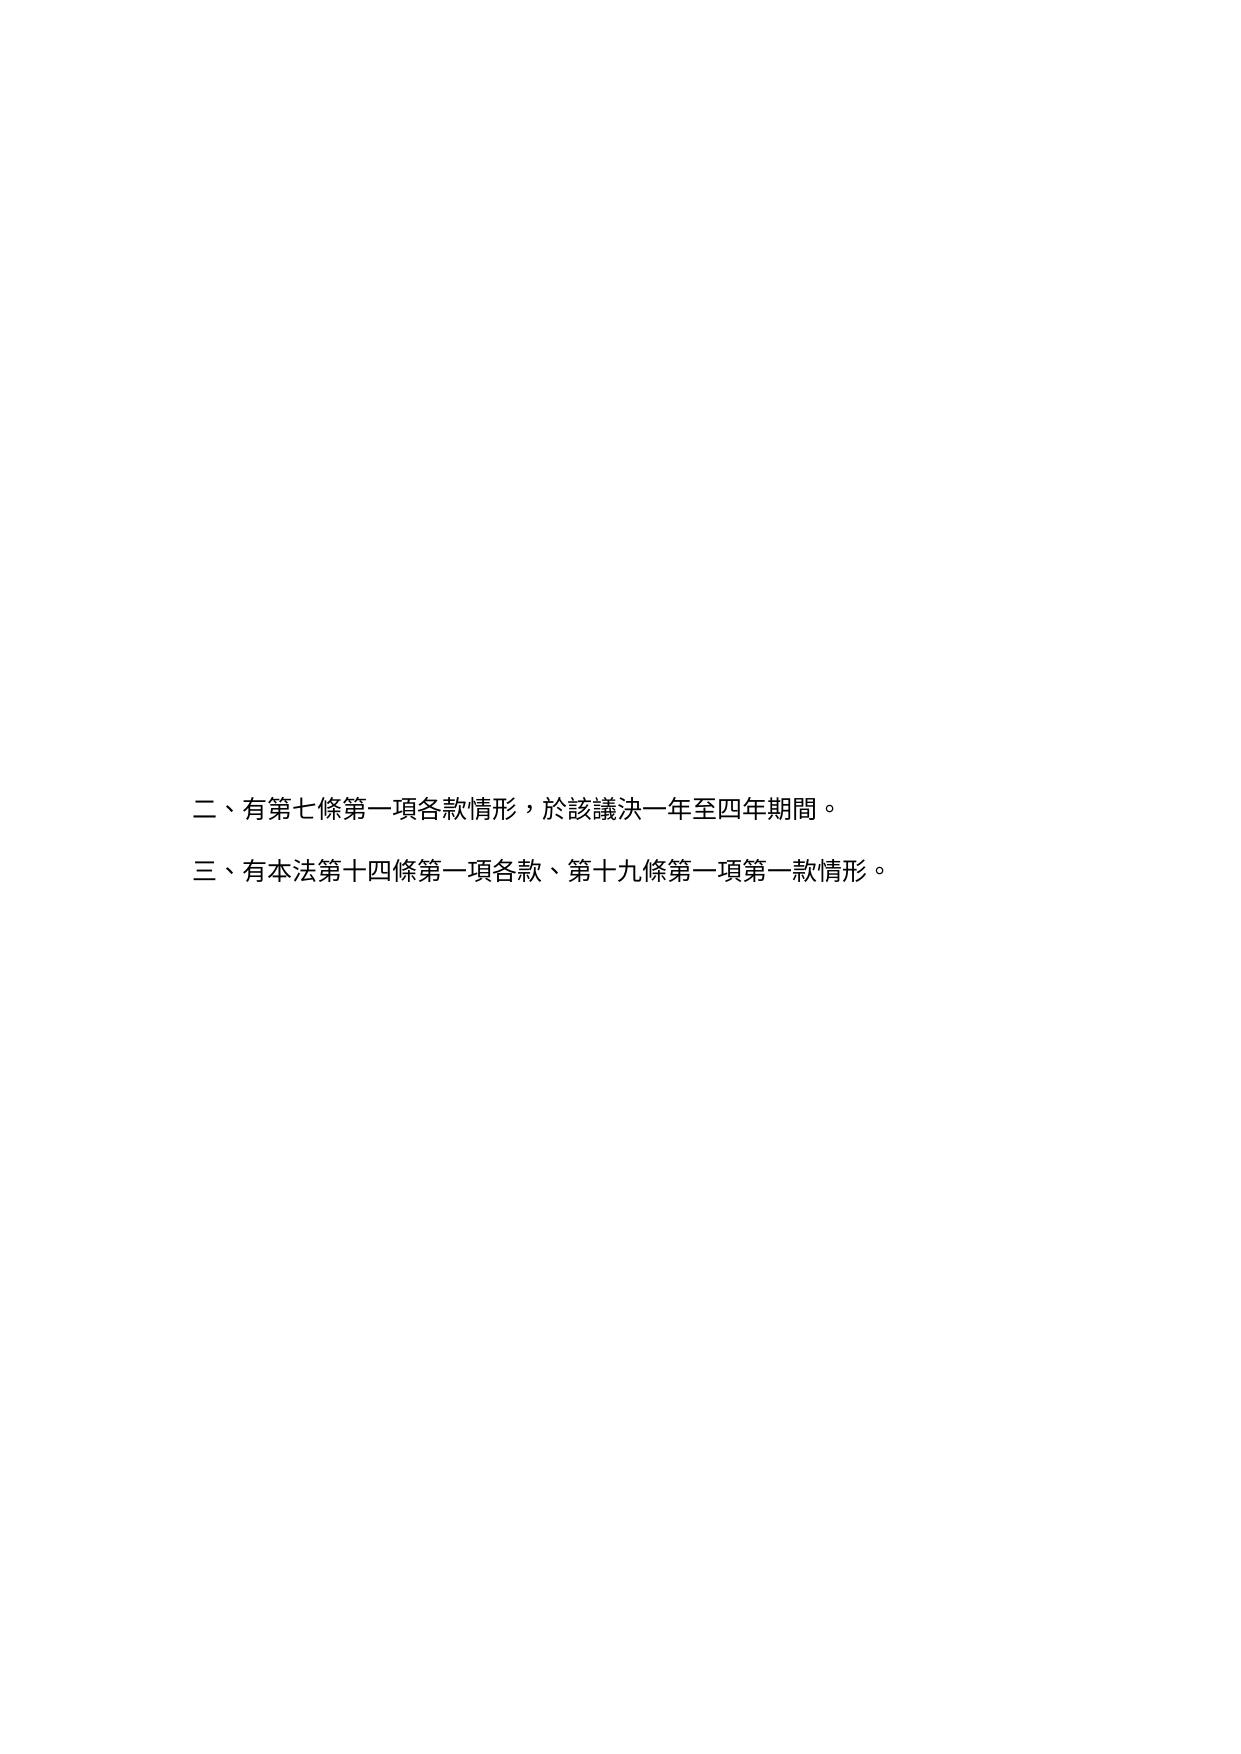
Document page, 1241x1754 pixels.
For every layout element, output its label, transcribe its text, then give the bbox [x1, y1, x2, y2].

text 二、有第七條第一項各款情形，於該議決一年至四年期間。 [192, 766, 1122, 828]
text 三、有本法第十四條第一項各款、第十九條第一項第一款情形。 [192, 828, 1122, 891]
